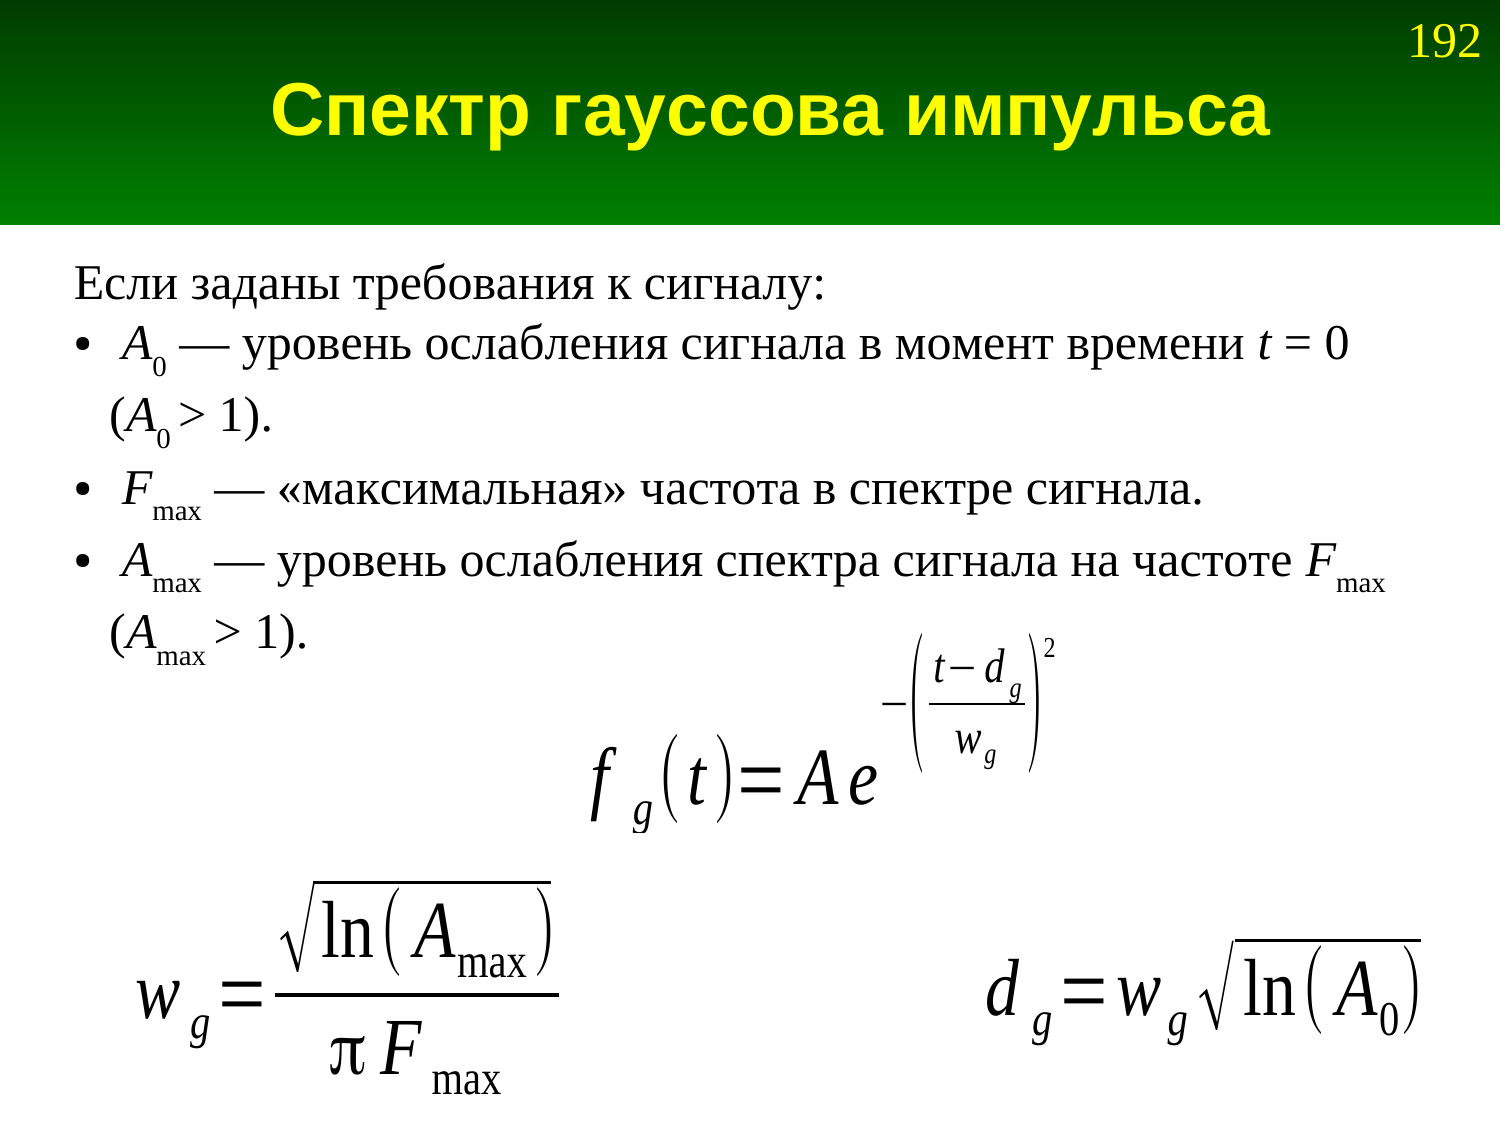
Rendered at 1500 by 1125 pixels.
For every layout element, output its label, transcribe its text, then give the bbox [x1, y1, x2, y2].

chart [118, 876, 577, 1105]
title Спектр гауссова импульса [100, 7, 1441, 204]
chart [968, 934, 1441, 1047]
text_box Если заданы требования к сигналу: A0 — уровень ослабления сигнала в момент времени t = 0 (A0 > 1). Fmax — «максимальная» частота в спектре сигнала. Amax — уровень ослабления спектра сигнала на частоте Fmax (Amax > 1). [59, 242, 1409, 679]
chart [560, 631, 1073, 833]
